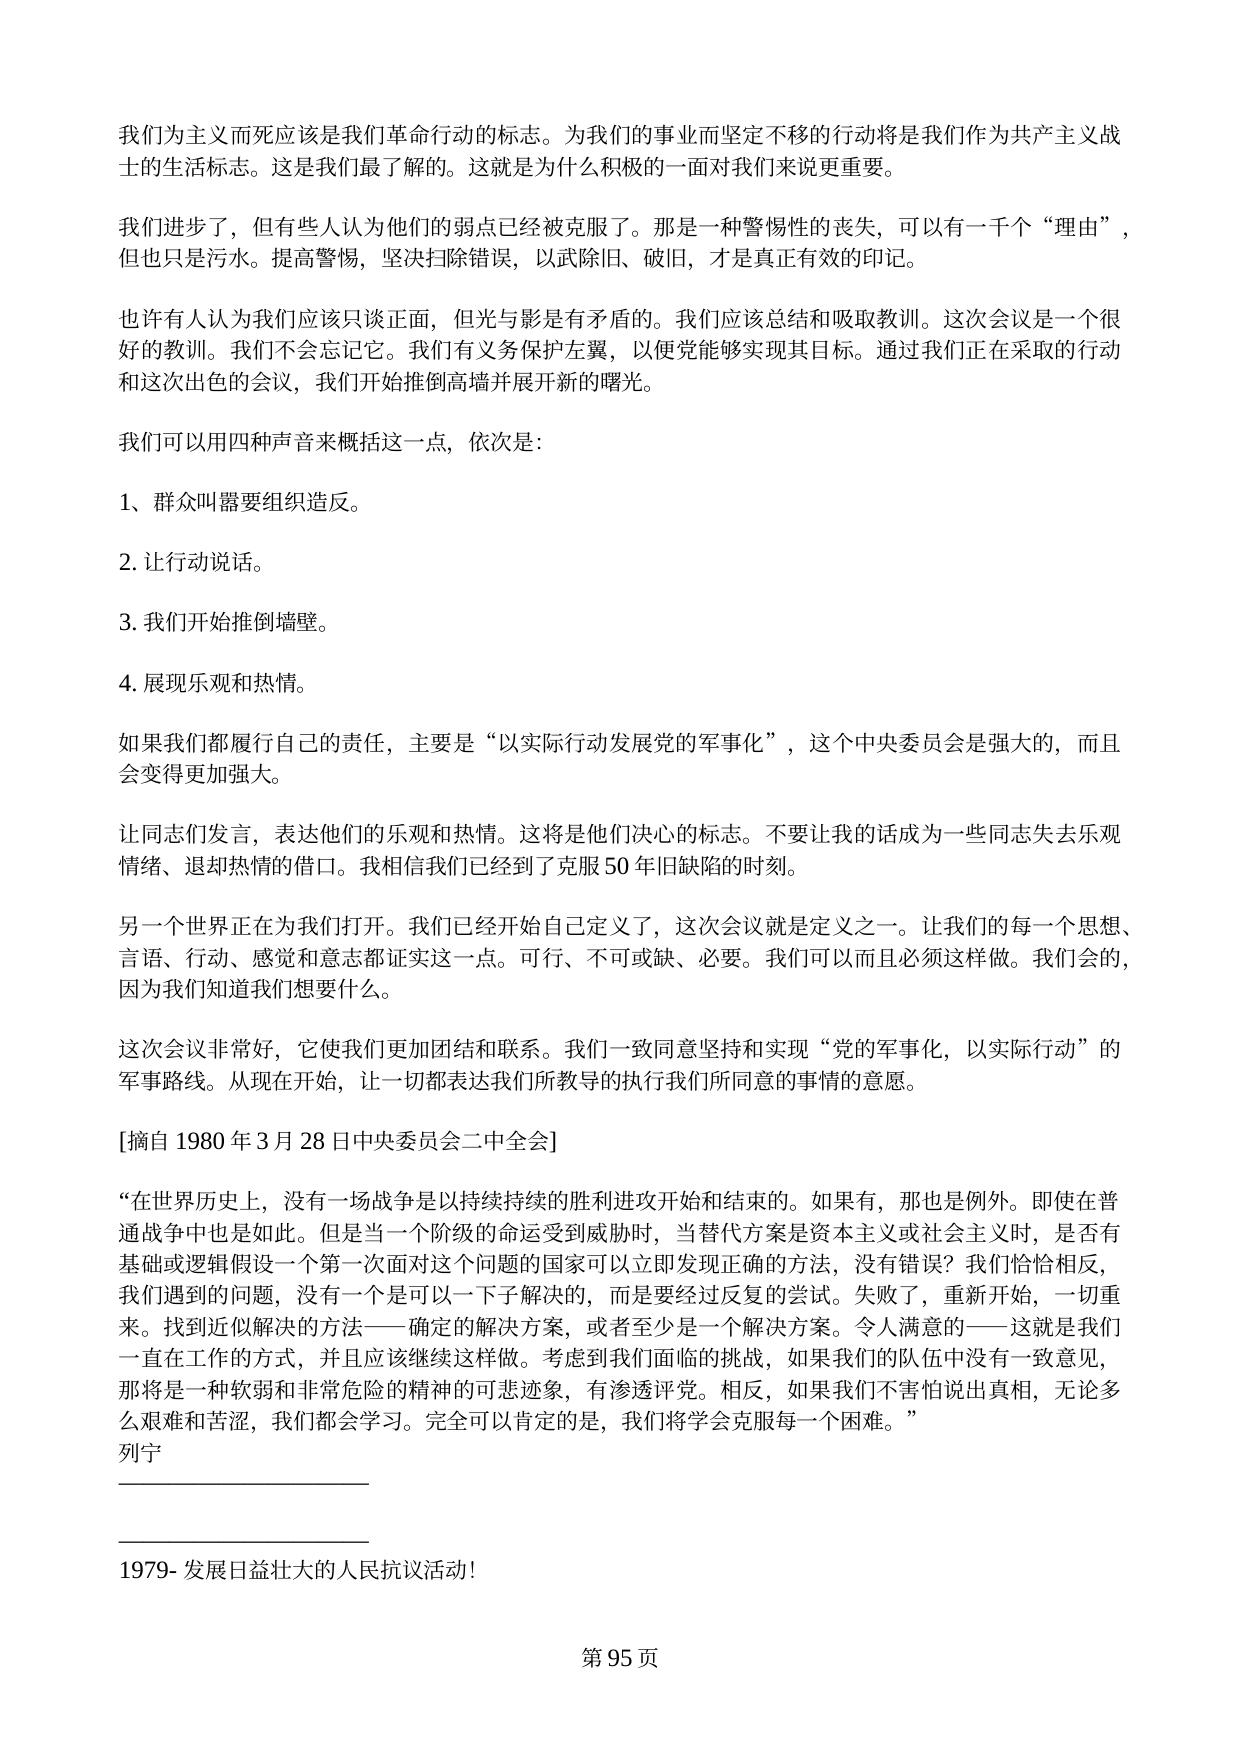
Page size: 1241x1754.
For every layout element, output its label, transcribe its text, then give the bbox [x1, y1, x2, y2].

text 1、群众叫嚣要组织造反。 [118, 485, 1122, 517]
text 另一个世界正在为我们打开。我们已经开始自己定义了，这次会议就是定义之一。让我们的每一个思想、言语、行动、感觉和意志都证实这一点。可行、不可或缺、必要。我们可以而且必须这样做。我们会的，因为我们知道我们想要什么。 [118, 909, 1122, 1004]
text —————————— [118, 1467, 1122, 1496]
text 这次会议非常好，它使我们更加团结和联系。我们一致同意坚持和实现“党的军事化，以实际行动”的军事路线。从现在开始，让一切都表达我们所教导的执行我们所同意的事情的意愿。 [118, 1032, 1122, 1095]
text 2. 让行动说话。 [118, 545, 1122, 577]
text 4. 展现乐观和热情。 [118, 666, 1122, 697]
text 我们进步了，但有些人认为他们的弱点已经被克服了。那是一种警惕性的丧失，可以有一千个“理由”，但也只是污水。提高警惕，坚决扫除错误，以武除旧、破旧，才是真正有效的印记。 [118, 210, 1122, 273]
text “在世界历史上，没有一场战争是以持续持续的胜利进攻开始和结束的。如果有，那也是例外。即使在普通战争中也是如此。但是当一个阶级的命运受到威胁时，当替代方案是资本主义或社会主义时，是否有基础或逻辑假设一个第一次面对这个问题的国家可以立即发现正确的方法，没有错误？我们恰恰相反，我们遇到的问题，没有一个是可以一下子解决的，而是要经过反复的尝试。失败了，重新开始，一切重来。找到近似解决的方法——确定的解决方案，或者至少是一个解决方案。令人满意的——这就是我们一直在工作的方式，并且应该继续这样做。考虑到我们面临的挑战，如果我们的队伍中没有一致意见，那将是一种软弱和非常危险的精神的可悲迹象，有渗透评党。相反，如果我们不害怕说出真相，无论多么艰难和苦涩，我们都会学习。完全可以肯定的是，我们将学会克服每一个困难。” [118, 1184, 1122, 1436]
text 我们可以用四种声音来概括这一点，依次是： [118, 425, 1122, 456]
text 让同志们发言，表达他们的乐观和热情。这将是他们决心的标志。不要让我的话成为一些同志失去乐观情绪、退却热情的借口。我相信我们已经到了克服50年旧缺陷的时刻。 [118, 818, 1122, 881]
text 也许有人认为我们应该只谈正面，但光与影是有矛盾的。我们应该总结和吸取教训。这次会议是一个很好的教训。我们不会忘记它。我们有义务保护左翼，以便党能够实现其目标。通过我们正在采取的行动和这次出色的会议，我们开始推倒高墙并展开新的曙光。 [118, 302, 1122, 396]
text 我们为主义而死应该是我们革命行动的标志。为我们的事业而坚定不移的行动将是我们作为共产主义战士的生活标志。这是我们最了解的。这就是为什么积极的一面对我们来说更重要。 [118, 118, 1122, 181]
text —————————— [118, 1525, 1122, 1554]
text [摘自1980年3月28日中央委员会二中全会] [118, 1124, 1122, 1156]
text 如果我们都履行自己的责任，主要是“以实际行动发展党的军事化”，这个中央委员会是强大的，而且会变得更加强大。 [118, 726, 1122, 789]
text 列宁 [118, 1436, 1122, 1467]
text 1979- 发展日益壮大的人民抗议活动！ [118, 1554, 1122, 1585]
text 3. 我们开始推倒墙壁。 [118, 606, 1122, 637]
